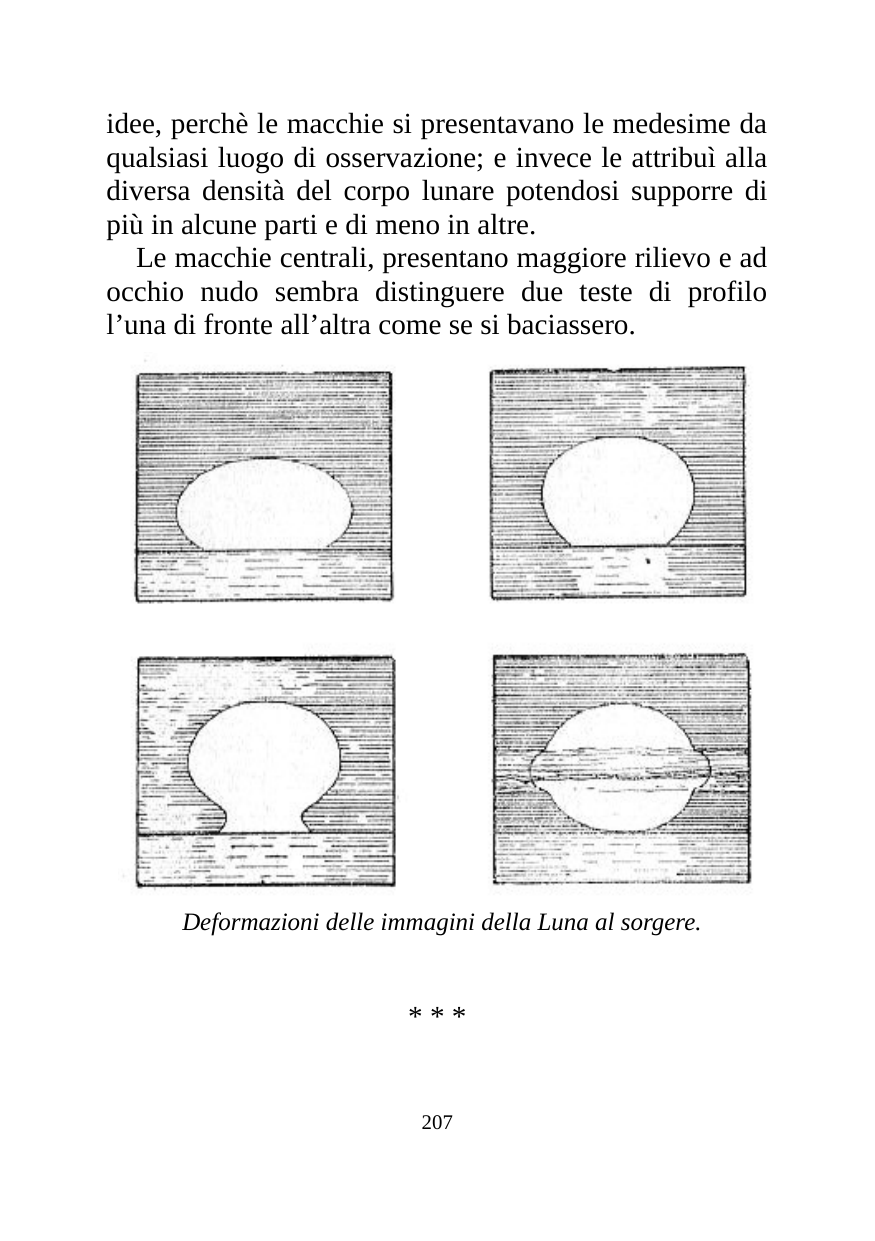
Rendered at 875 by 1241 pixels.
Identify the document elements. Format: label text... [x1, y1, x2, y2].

text idee, perchè le macchie si presentavano le medesime da qualsiasi luogo di osservazione; e invece le attribuì alla diversa densità del corpo lunare potendosi supporre di più in alcune parti e di meno in altre. [106, 106, 768, 240]
picture [118, 352, 768, 907]
text * * * [106, 999, 768, 1033]
text Le macchie centrali, presentano maggiore rilievo e ad occhio nudo sembra distinguere due teste di profilo l’una di fronte all’altra come se si baciassero. [106, 240, 768, 341]
text Deformazioni delle immagini della Luna al sorgere. [118, 907, 768, 935]
